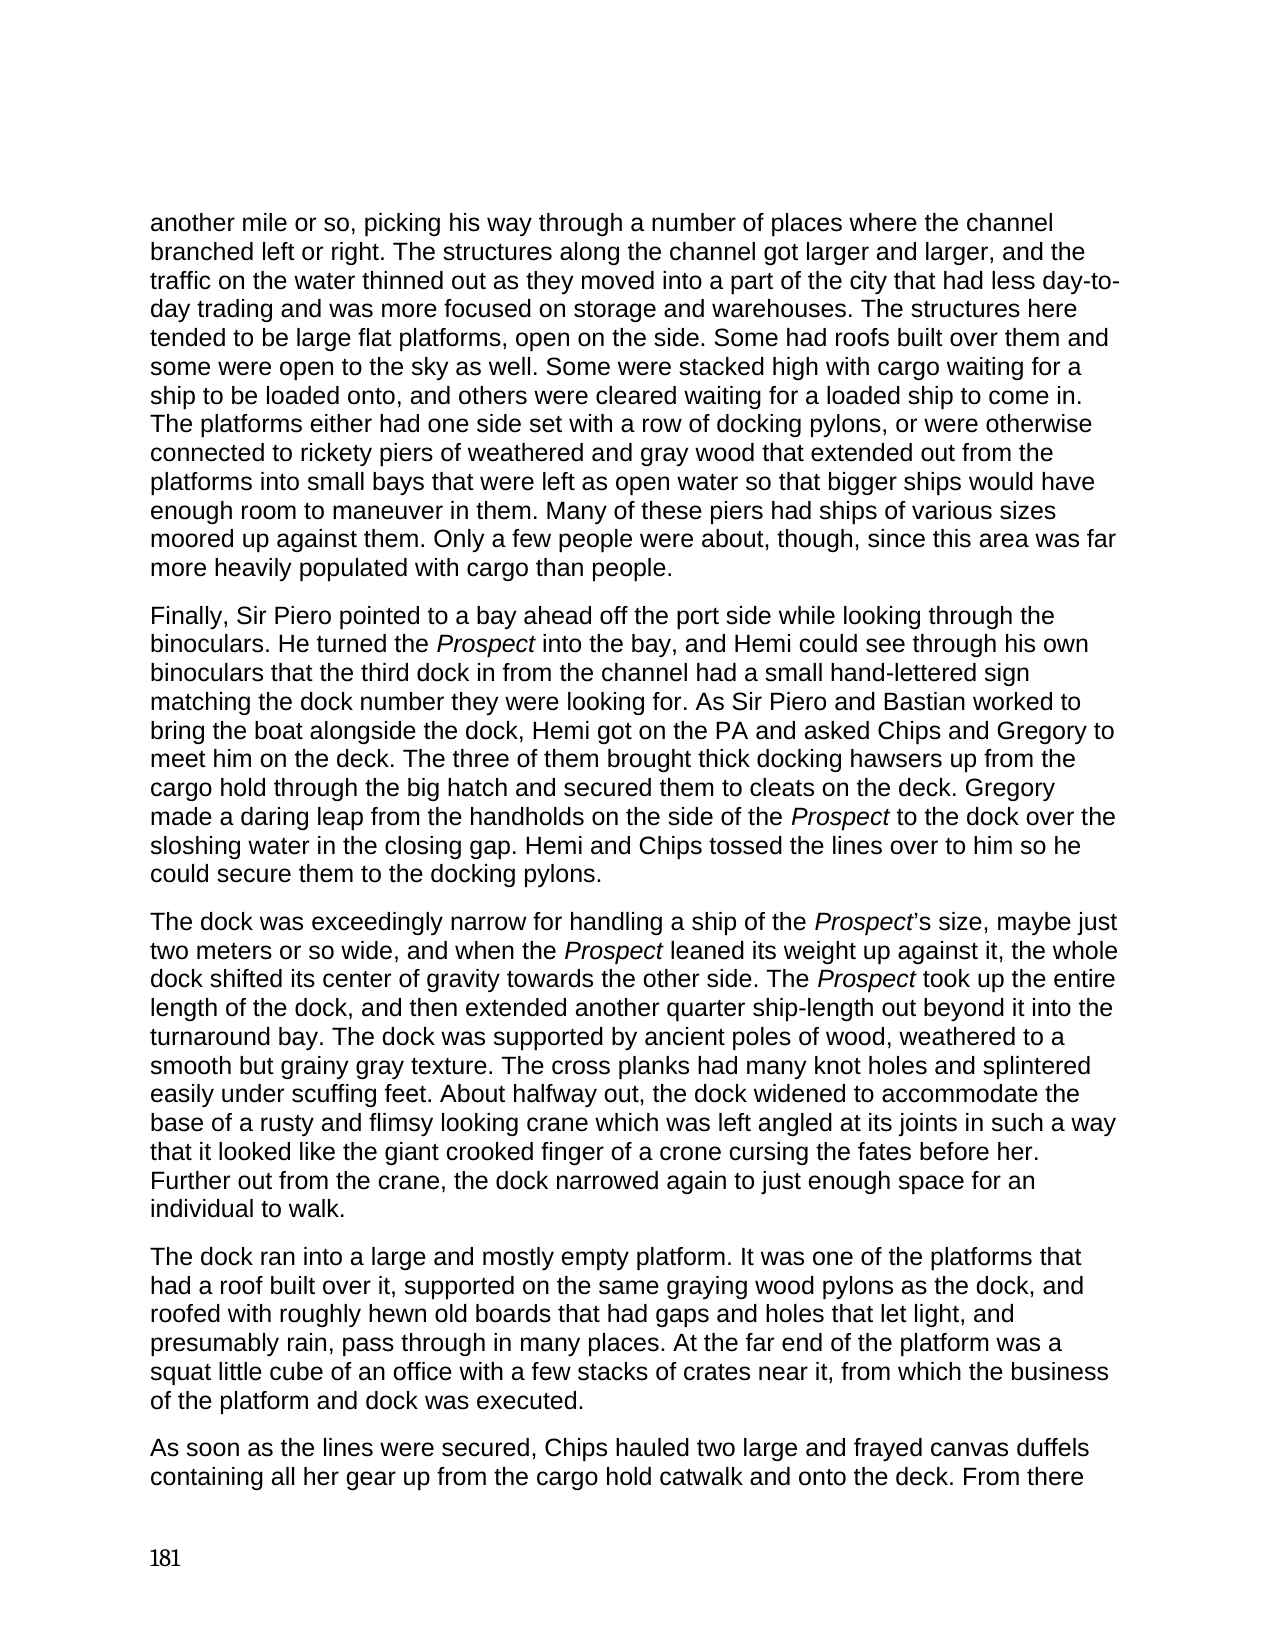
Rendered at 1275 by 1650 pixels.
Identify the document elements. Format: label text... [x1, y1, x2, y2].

text Finally, Sir Piero pointed to a bay ahead off the port side while looking through the binoculars. He turned the Prospect into the bay, and Hemi could see through his own binoculars that the third dock in from the channel had a small hand-lettered sign matching the dock number they were looking for. As Sir Piero and Bastian worked to bring the boat alongside the dock, Hemi got on the PA and asked Chips and Gregory to meet him on the deck. The three of them brought thick docking hawsers up from the cargo hold through the big hatch and secured them to cleats on the deck. Gregory made a daring leap from the handholds on the side of the Prospect to the dock over the sloshing water in the closing gap. Hemi and Chips tossed the lines over to him so he could secure them to the docking pylons. [150, 601, 1125, 888]
text As soon as the lines were secured, Chips hauled two large and frayed canvas duffels containing all her gear up from the cargo hold catwalk and onto the deck. From there [150, 1433, 1125, 1491]
text another mile or so, picking his way through a number of places where the channel branched left or right. The structures along the channel got larger and larger, and the traffic on the water thinned out as they moved into a part of the city that had less day-to-day trading and was more focused on storage and warehouses. The structures here tended to be large flat platforms, open on the side. Some had roofs built over them and some were open to the sky as well. Some were stacked high with cargo waiting for a ship to be loaded onto, and others were cleared waiting for a loaded ship to come in. The platforms either had one side set with a row of docking pylons, or were otherwise connected to rickety piers of weathered and gray wood that extended out from the platforms into small bays that were left as open water so that bigger ships would have enough room to maneuver in them. Many of these piers had ships of various sizes moored up against them. Only a few people were about, though, since this area was far more heavily populated with cargo than people. [150, 208, 1125, 582]
text The dock ran into a large and mostly empty platform. It was one of the platforms that had a roof built over it, supported on the same graying wood pylons as the dock, and roofed with roughly hewn old boards that had gaps and holes that let light, and presumably rain, pass through in many places. At the far end of the platform was a squat little cube of an office with a few stacks of crates near it, from which the business of the platform and dock was executed. [150, 1242, 1125, 1414]
text The dock was exceedingly narrow for handling a ship of the Prospect’s size, maybe just two meters or so wide, and when the Prospect leaned its weight up against it, the whole dock shifted its center of gravity towards the other side. The Prospect took up the entire length of the dock, and then extended another quarter ship-length out beyond it into the turnaround bay. The dock was supported by ancient poles of wood, weathered to a smooth but grainy gray texture. The cross planks had many knot holes and splintered easily under scuffing feet. About halfway out, the dock widened to accommodate the base of a rusty and flimsy looking crane which was left angled at its joints in such a way that it looked like the giant crooked finger of a crone cursing the fates before her. Further out from the crane, the dock narrowed again to just enough space for an individual to walk. [150, 907, 1125, 1223]
